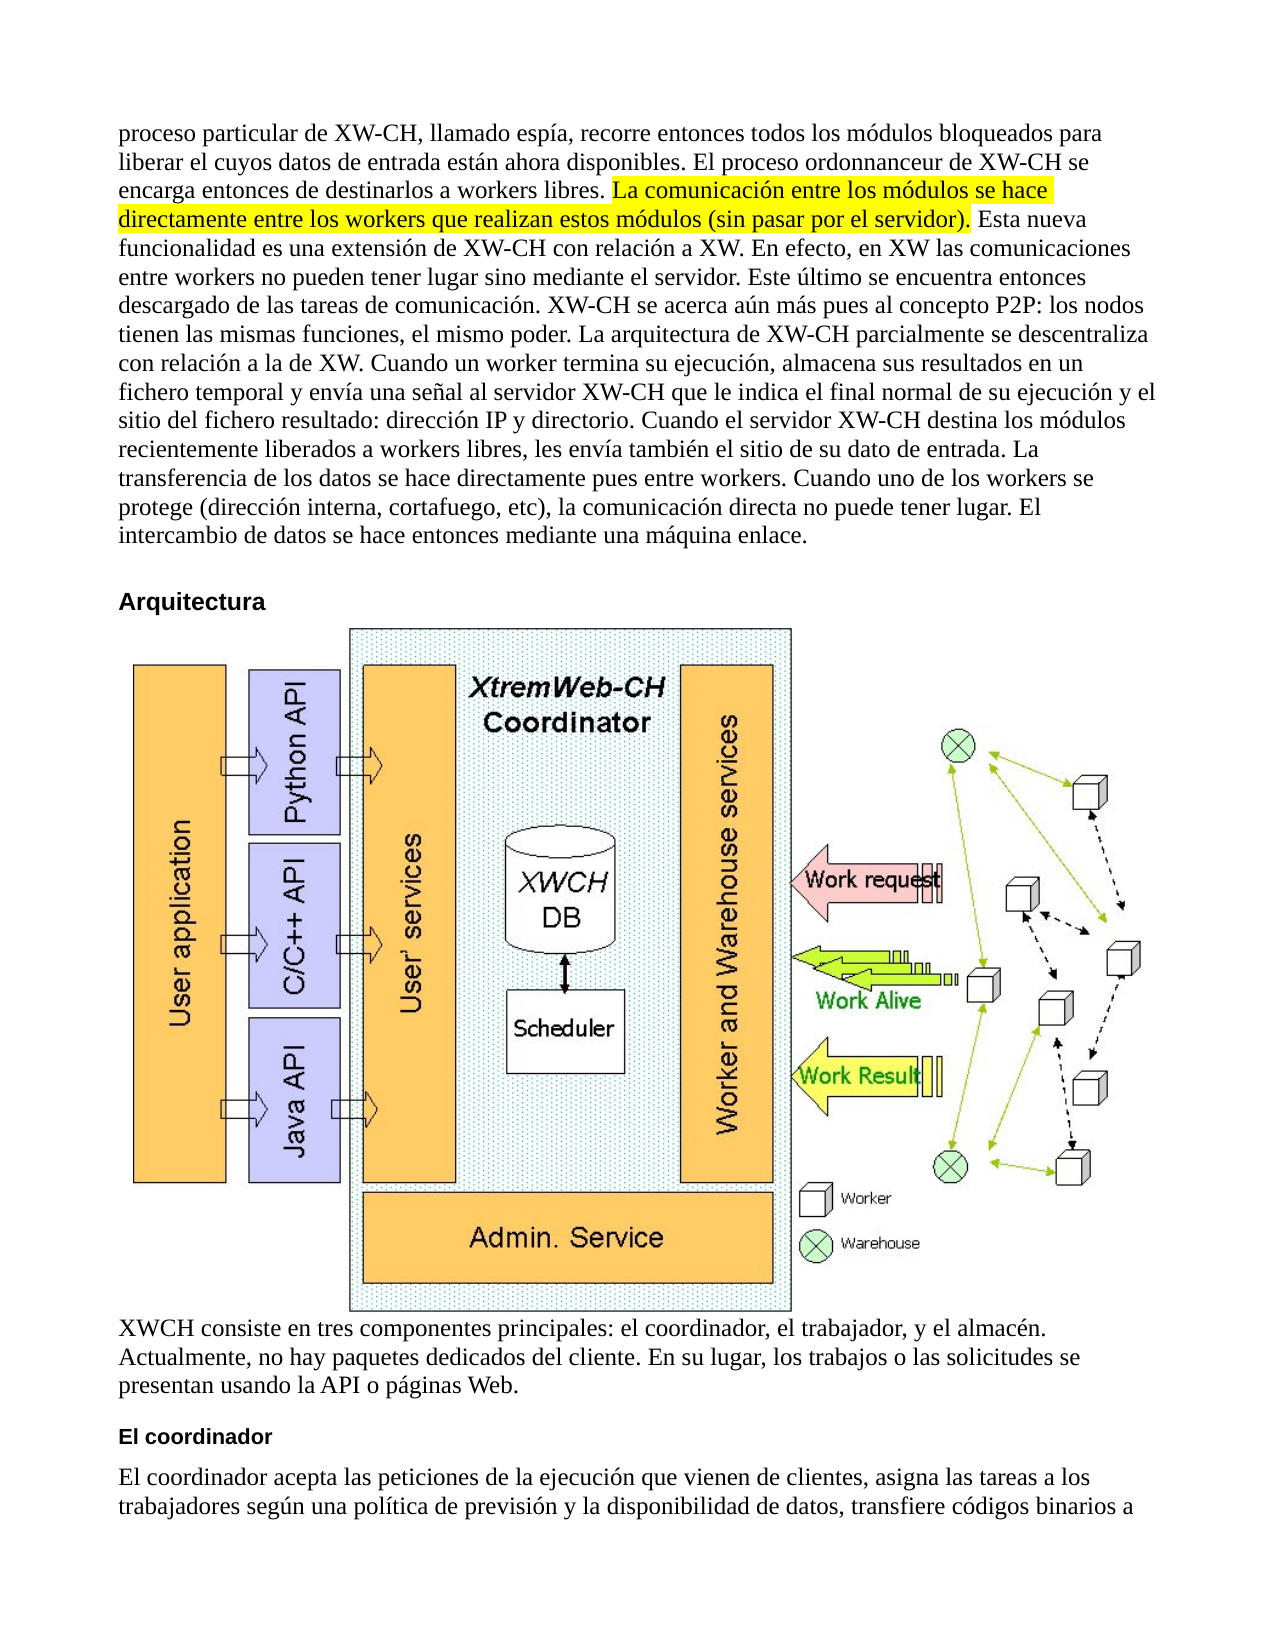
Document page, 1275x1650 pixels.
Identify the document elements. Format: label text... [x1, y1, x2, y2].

text El coordinador acepta las peticiones de la ejecución que vienen de clientes, asigna las tareas a los trabajadores según una política de previsión y la disponibilidad de datos, transfiere códigos binarios a [118, 1462, 1157, 1519]
text proceso particular de XW-CH, llamado espía, recorre entonces todos los módulos bloqueados para liberar el cuyos datos de entrada están ahora disponibles. El proceso ordonnanceur de XW-CH se encarga entonces de destinarlos a workers libres. La comunicación entre los módulos se hace directamente entre los workers que realizan estos módulos (sin pasar por el servidor). Esta nueva funcionalidad es una extensión de XW-CH con relación a XW. En efecto, en XW las comunicaciones entre workers no pueden tener lugar sino mediante el servidor. Este último se encuentra entonces descargado de las tareas de comunicación. XW-CH se acerca aún más pues al concepto P2P: los nodos tienen las mismas funciones, el mismo poder. La arquitectura de XW-CH parcialmente se descentraliza con relación a la de XW. Cuando un worker termina su ejecución, almacena sus resultados en un fichero temporal y envía una señal al servidor XW-CH que le indica el final normal de su ejecución y el sitio del fichero resultado: dirección IP y directorio. Cuando el servidor XW-CH destina los módulos recientemente liberados a workers libres, les envía también el sitio de su dato de entrada. La transferencia de los datos se hace directamente pues entre workers. Cuando uno de los workers se protege (dirección interna, cortafuego, etc), la comunicación directa no puede tener lugar. El intercambio de datos se hace entonces mediante una máquina enlace. [118, 118, 1157, 549]
subtitle El coordinador [118, 1424, 1157, 1449]
text XWCH consiste en tres componentes principales: el coordinador, el trabajador, y el almacén. Actualmente, no hay paquetes dedicados del cliente. En su lugar, los trabajos o las solicitudes se presentan usando la API o páginas Web. [118, 1313, 1157, 1399]
subtitle Arquitectura [118, 587, 1157, 615]
picture [133, 627, 1142, 1313]
